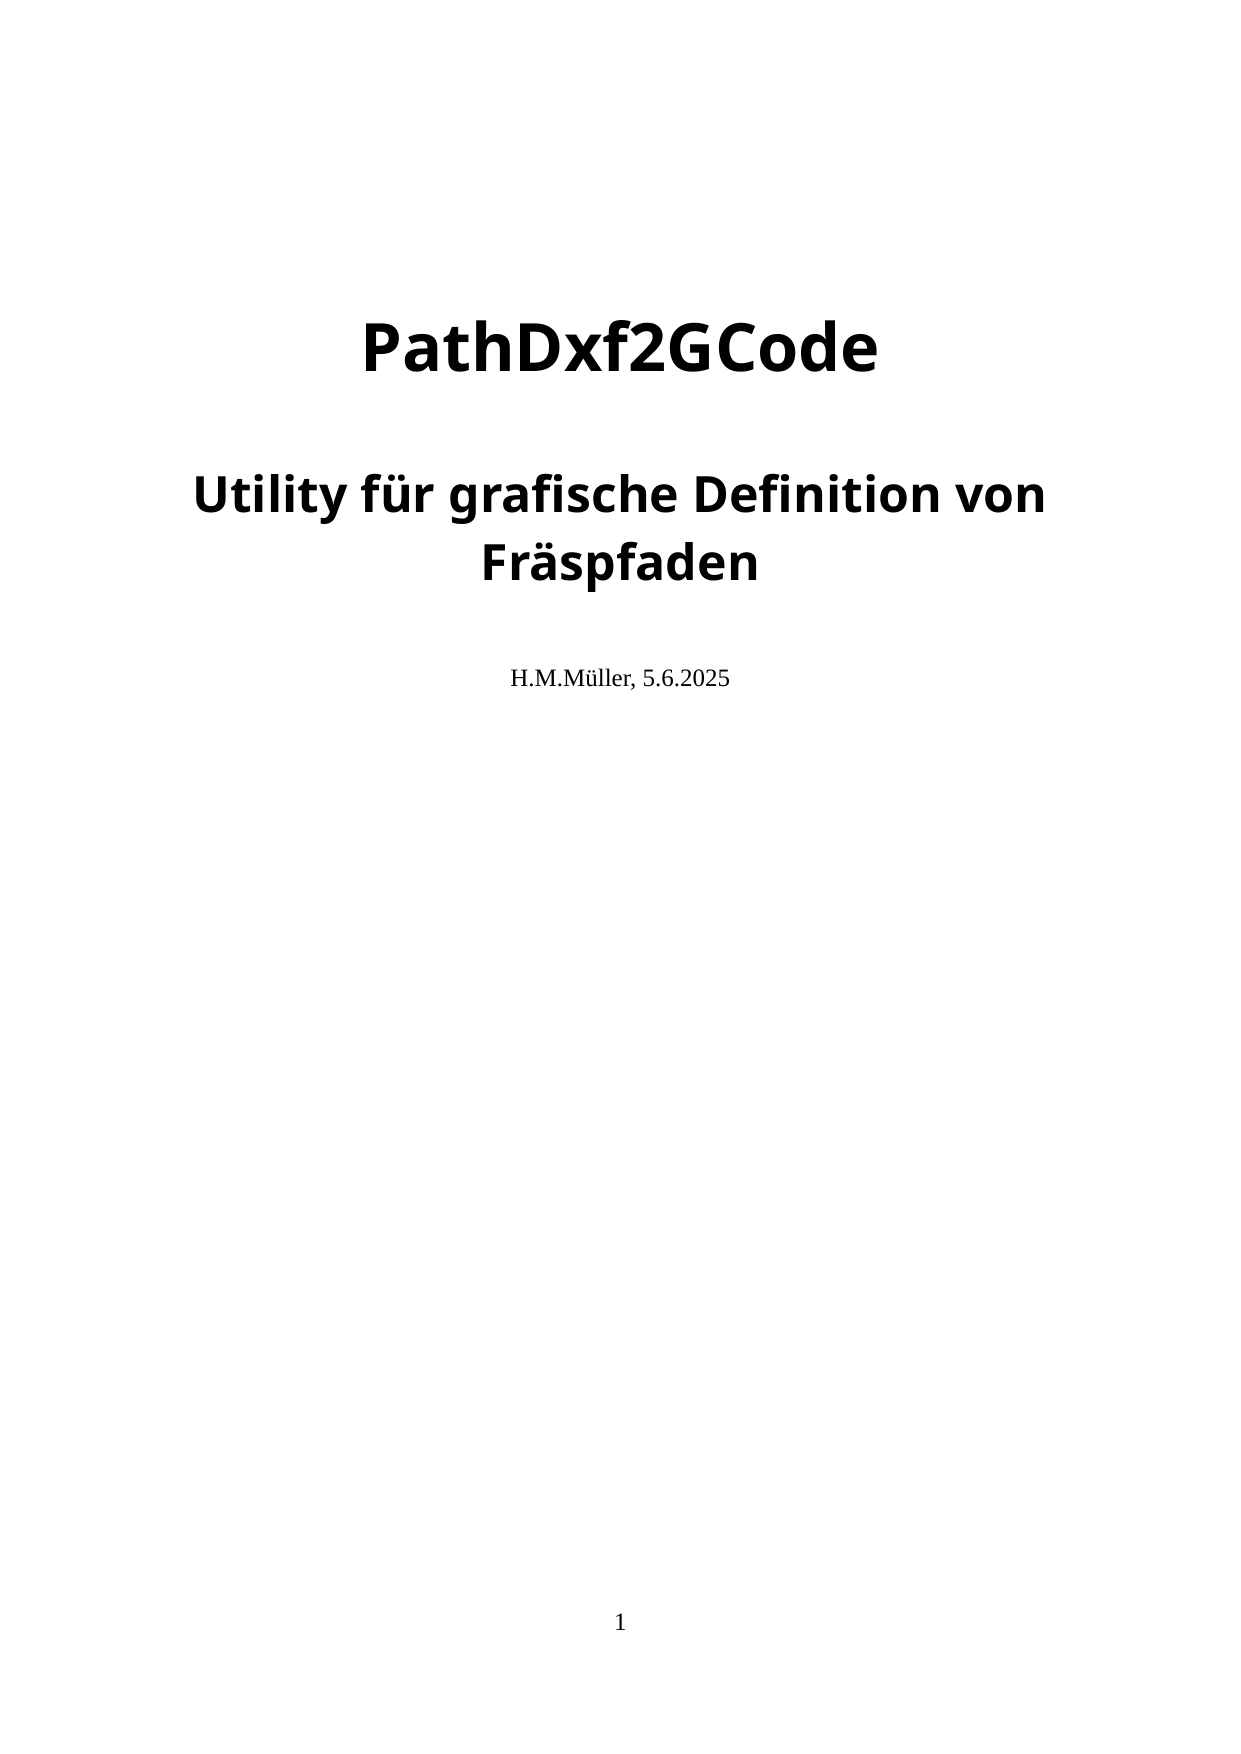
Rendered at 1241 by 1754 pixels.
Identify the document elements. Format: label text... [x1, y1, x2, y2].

text PathDxf2GCode [118, 300, 1122, 391]
text Utility für grafische Definition von Fräspfaden [118, 459, 1122, 595]
text H.M.Müller, 5.6.2025 [118, 663, 1122, 692]
